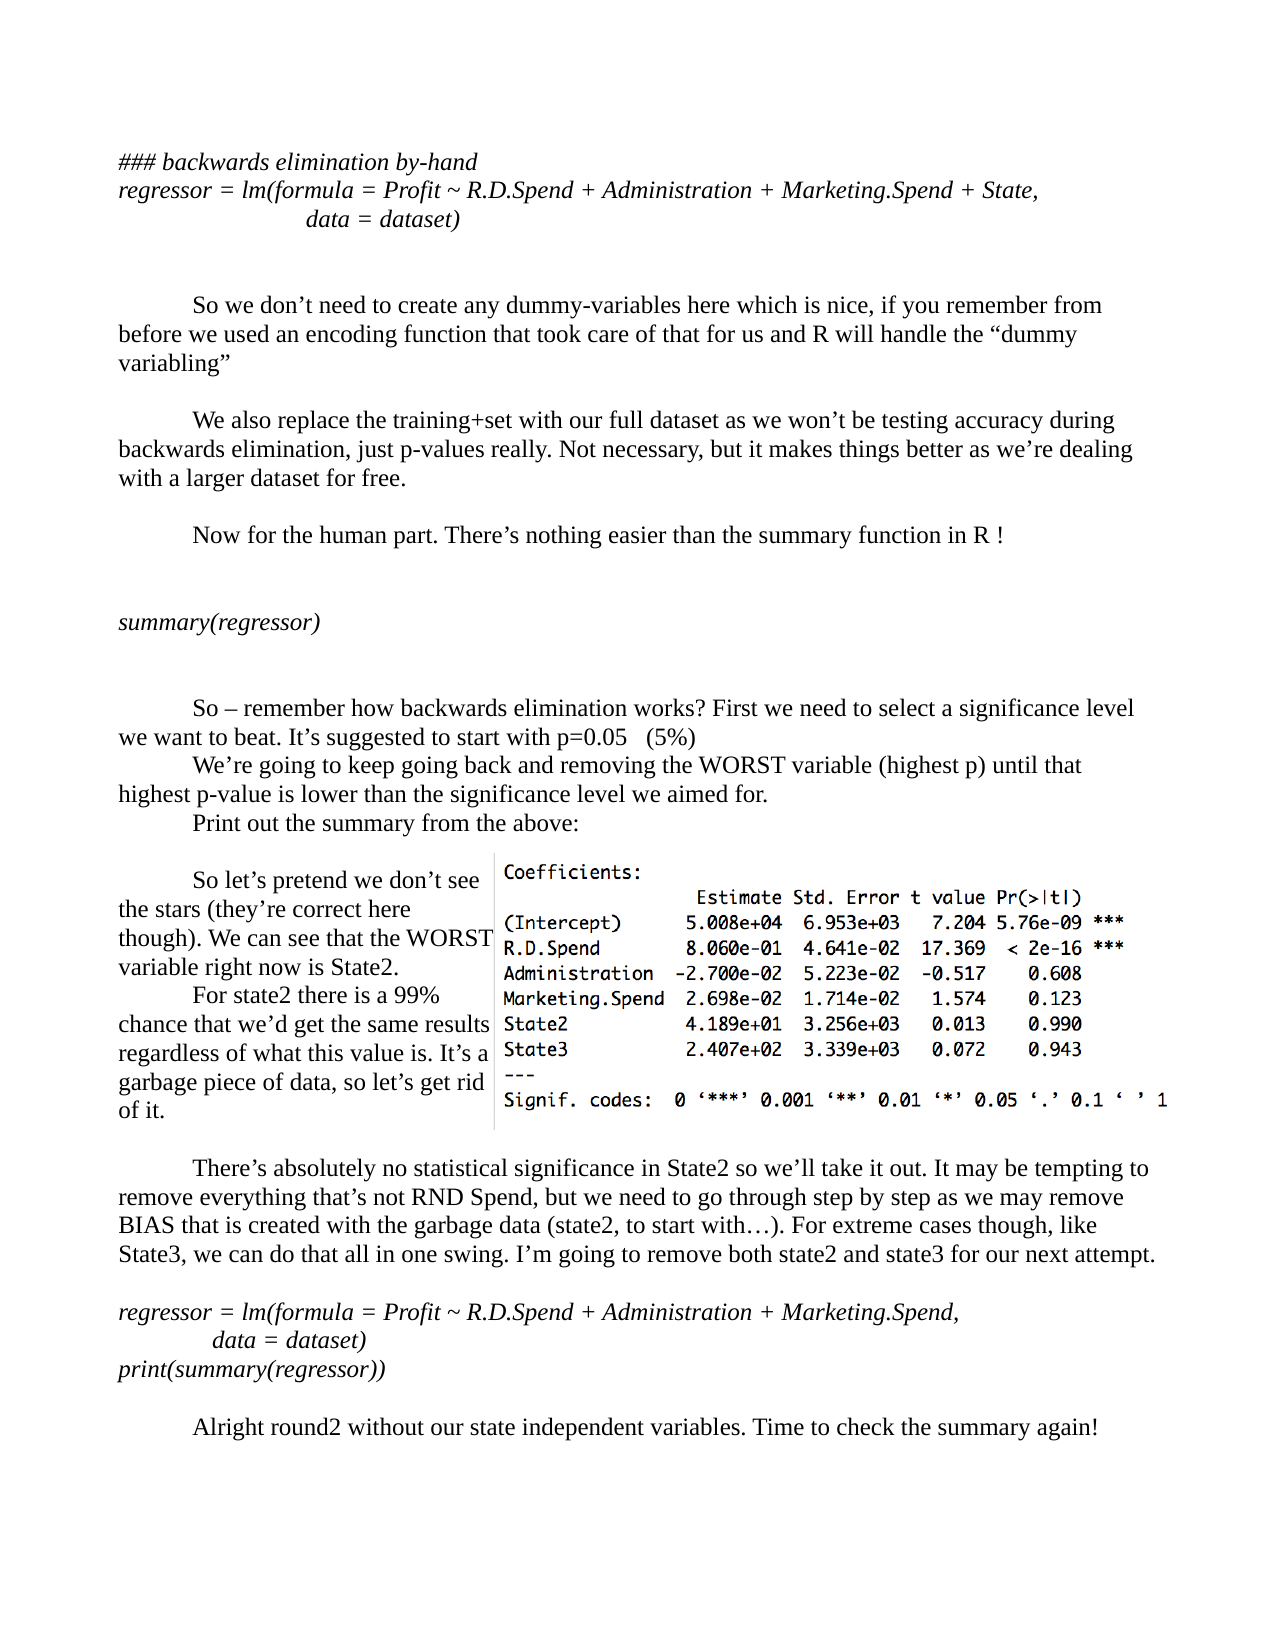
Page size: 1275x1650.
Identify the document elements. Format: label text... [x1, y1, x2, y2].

text Print out the summary from the above: [118, 808, 1157, 837]
text For state2 there is a 99% chance that we’d get the same results regardless of what this value is. It’s a garbage piece of data, so let’s get rid of it. [118, 981, 493, 1124]
text regressor = lm(formula = Profit ~ R.D.Spend + Administration + Marketing.Spend, [118, 1297, 1157, 1326]
text There’s absolutely no statistical significance in State2 so we’ll take it out. It may be tempting to remove everything that’s not RND Spend, but we need to go through step by step as we may remove BIAS that is created with the garbage data (state2, to start with…). For extreme cases though, like State3, we can do that all in one swing. I’m going to remove both state2 and state3 for our next attempt. [118, 1153, 1157, 1268]
text data = dataset) [118, 1326, 1157, 1354]
text So let’s pretend we don’t see the stars (they’re correct here though). We can see that the WORST variable right now is State2. [118, 866, 493, 981]
text Now for the human part. There’s nothing easier than the summary function in R ! [118, 521, 1157, 549]
picture [493, 853, 1192, 1130]
text We’re going to keep going back and removing the WORST variable (highest p) until that highest p-value is lower than the significance level we aimed for. [118, 751, 1157, 808]
text data = dataset) [118, 204, 1157, 233]
text Alright round2 without our state independent variables. Time to check the summary again! [118, 1412, 1157, 1441]
text regressor = lm(formula = Profit ~ R.D.Spend + Administration + Marketing.Spend + State, [118, 176, 1157, 204]
text So – remember how backwards elimination works? First we need to select a significance level we want to beat. It’s suggested to start with p=0.05 (5%) [118, 693, 1157, 751]
text print(summary(regressor)) [118, 1354, 1157, 1383]
text So we don’t need to create any dummy-variables here which is nice, if you remember from before we used an encoding function that took care of that for us and R will handle the “dummy variabling” [118, 291, 1157, 377]
text We also replace the training+set with our full dataset as we won’t be testing accuracy during backwards elimination, just p-values really. Not necessary, but it makes things better as we’re dealing with a larger dataset for free. [118, 406, 1157, 492]
text summary(regressor) [118, 607, 1157, 636]
text ### backwards elimination by-hand [118, 147, 1157, 176]
